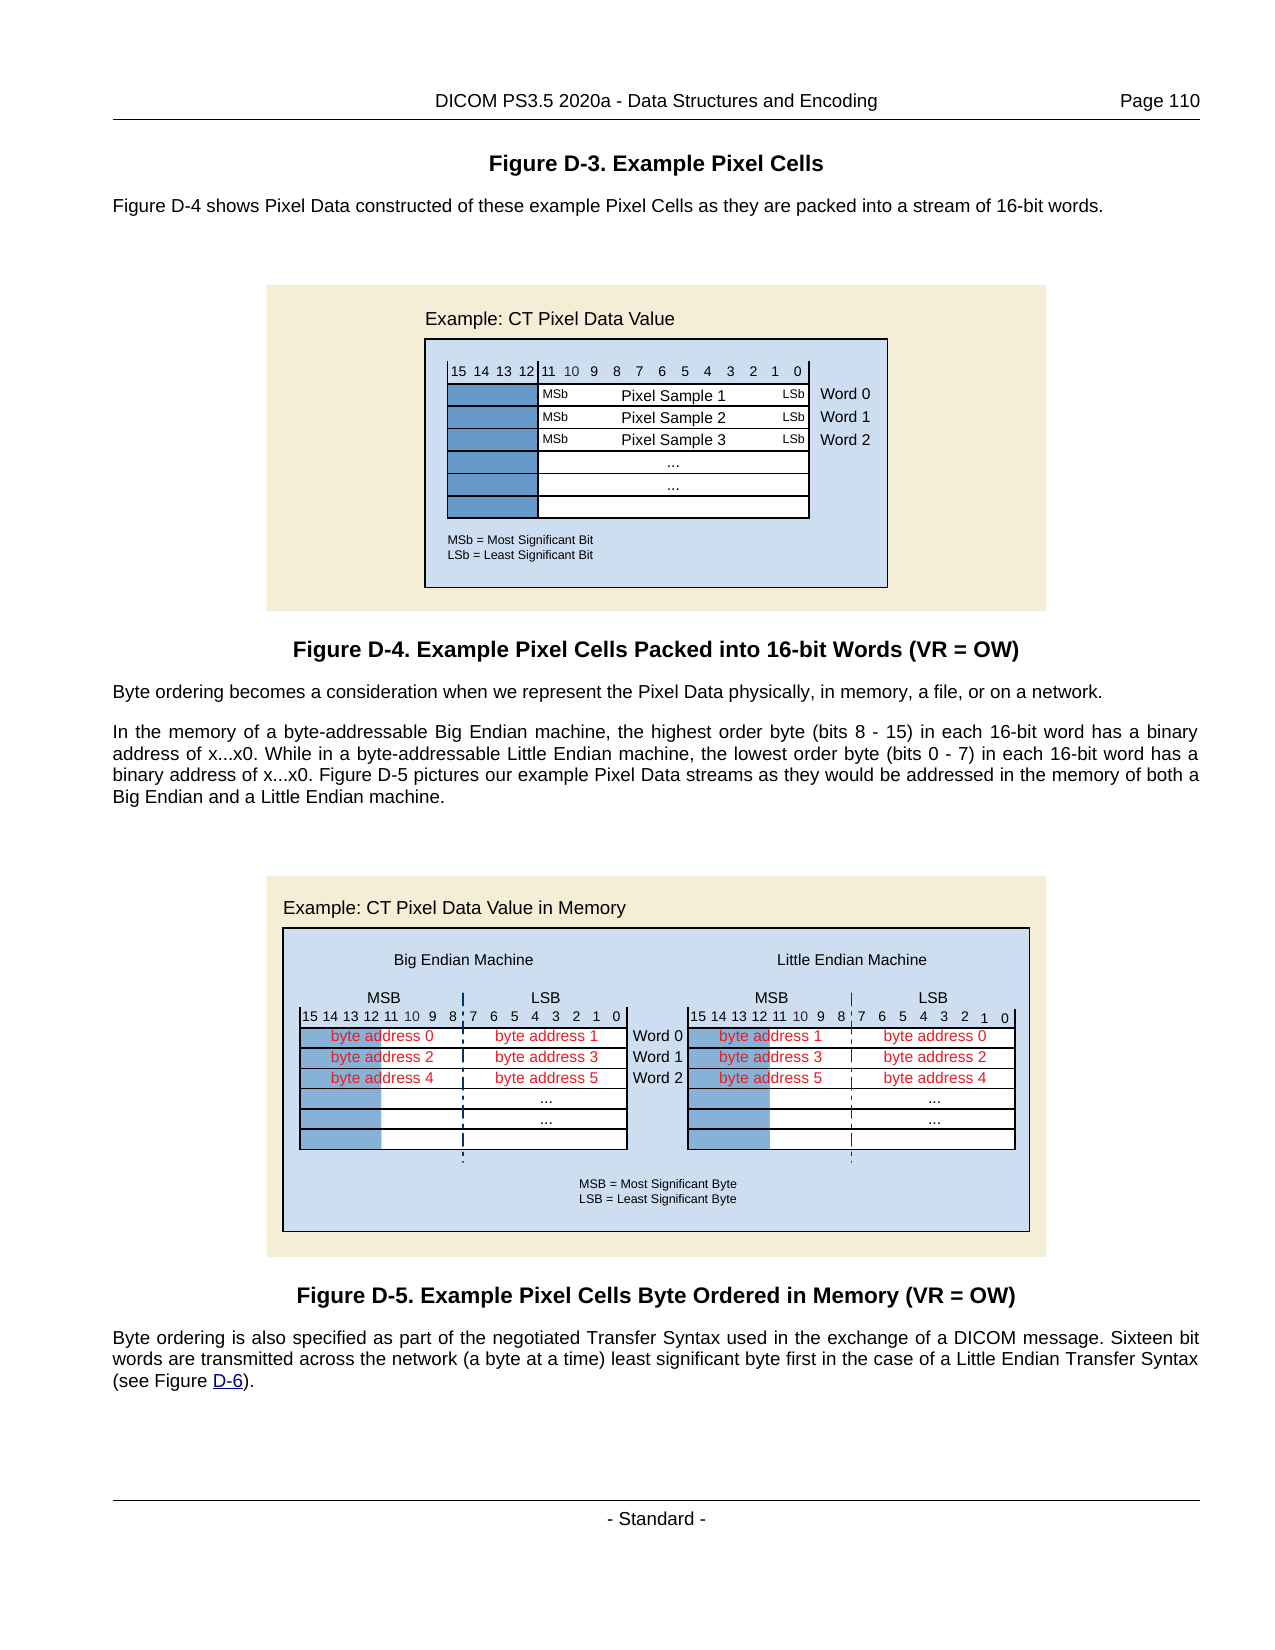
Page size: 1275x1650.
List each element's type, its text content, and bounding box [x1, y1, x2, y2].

text Byte ordering becomes a consideration when we represent the Pixel Data physically, in memory, a file, or on a network. [112, 681, 1200, 702]
text Figure D-3. Example Pixel Cells [112, 150, 1200, 176]
text Figure D-4 shows Pixel Data constructed of these example Pixel Cells as they are packed into a stream of 16-bit words. [112, 194, 1200, 216]
text Byte ordering is also specified as part of the negotiated Transfer Syntax used in the exchange of a DICOM message. Sixteen bit words are transmitted across the network (a byte at a time) least significant byte first in the case of a Little Endian Transfer Syntax (see Figure D-6). [112, 1326, 1200, 1391]
text Figure D-4. Example Pixel Cells Packed into 16-bit Words (VR = OW) [112, 636, 1200, 662]
text In the memory of a byte-addressable Big Endian machine, the highest order byte (bits 8 - 15) in each 16-bit word has a binary address of x...x0. While in a byte-addressable Little Endian machine, the lowest order byte (bits 0 - 7) in each 16-bit word has a binary address of x...x0. Figure D-5 pictures our example Pixel Data streams as they would be addressed in the memory of both a Big Endian and a Little Endian machine. [112, 721, 1200, 807]
text Figure D-5. Example Pixel Cells Byte Ordered in Memory (VR = OW) [112, 1282, 1200, 1308]
